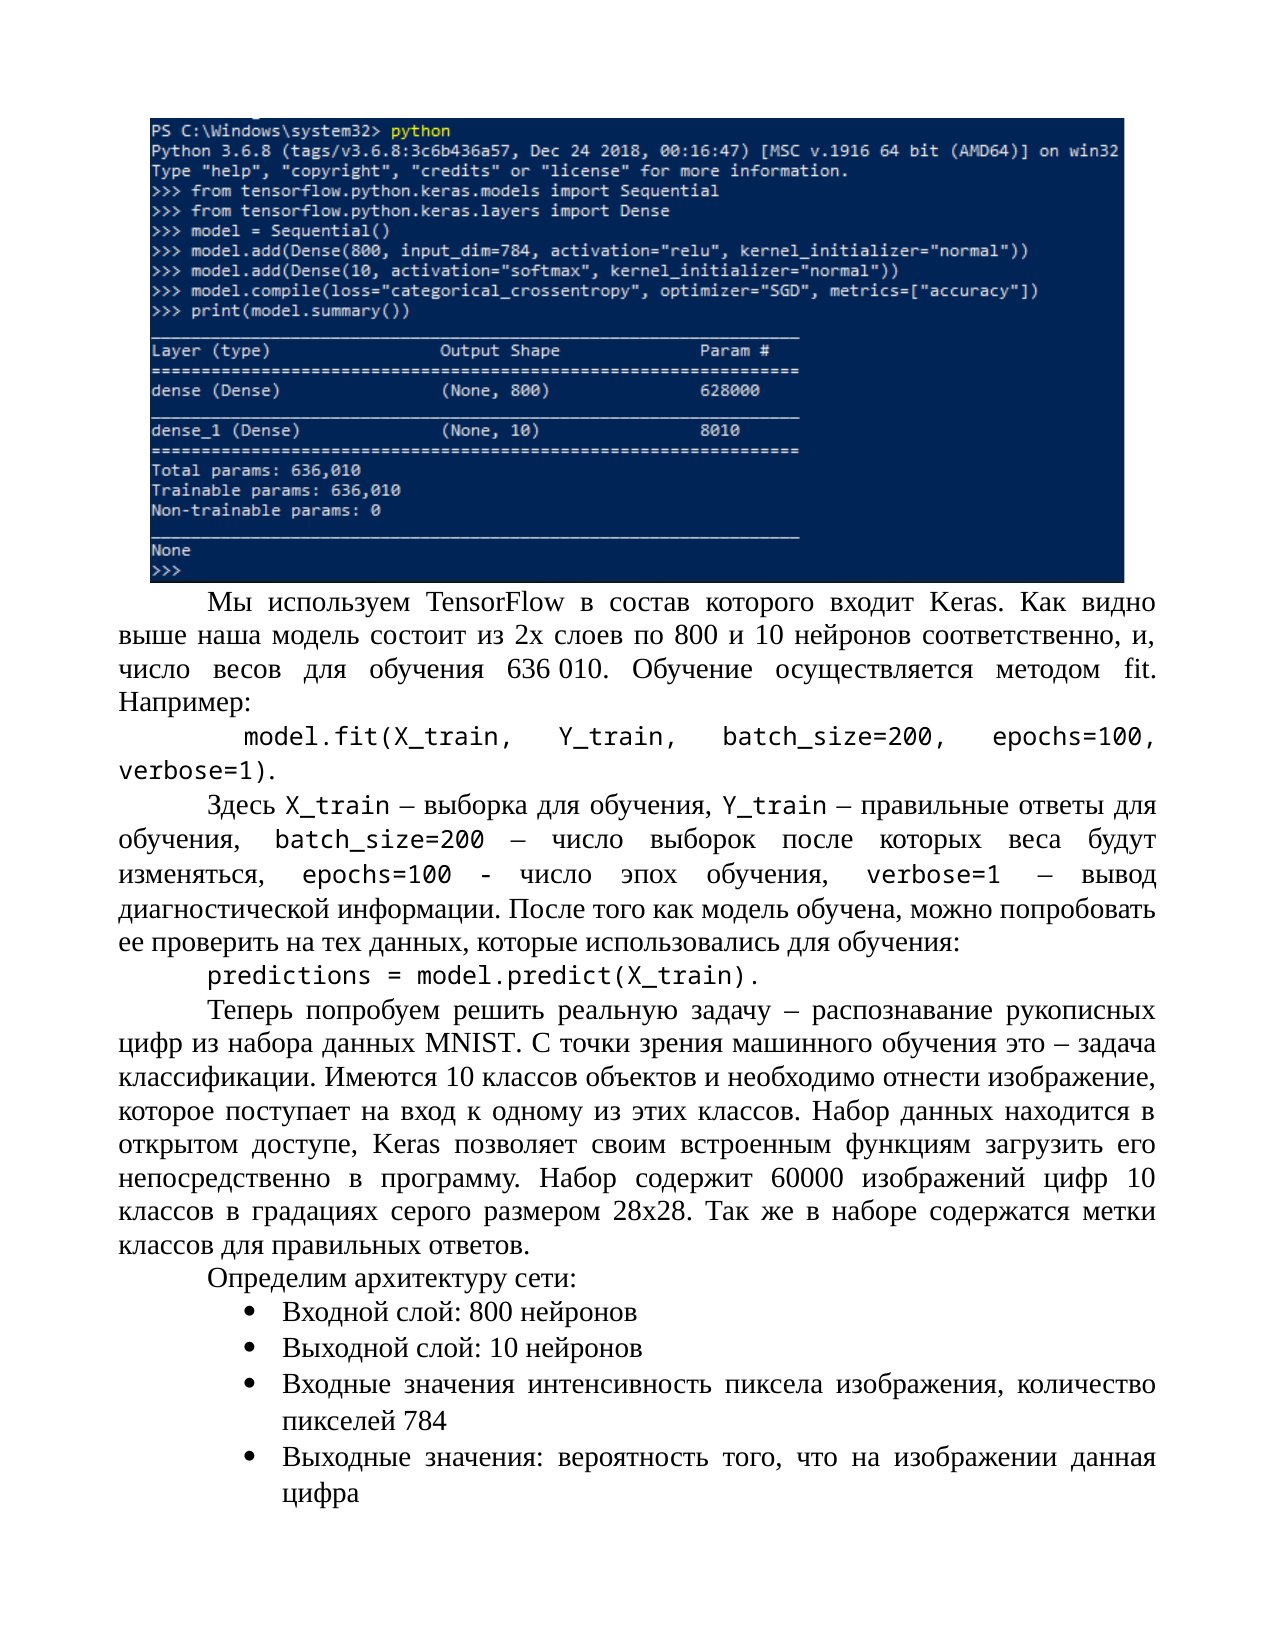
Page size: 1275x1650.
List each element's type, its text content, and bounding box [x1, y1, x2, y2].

text Теперь попробуем решить реальную задачу – распознавание рукописных цифр из набора данных MNIST. С точки зрения машинного обучения это – задача классификации. Имеются 10 классов объектов и необходимо отнести изображение, которое поступает на вход к одному из этих классов. Набор данных находится в открытом доступе, Keras позволяет своим встроенным функциям загрузить его непосредственно в программу. Набор содержит 60000 изображений цифр 10 классов в градациях серого размером 28х28. Так же в наборе содержатся метки классов для правильных ответов. [118, 992, 1157, 1260]
text Определим архитектуру сети: [118, 1260, 1157, 1294]
text Здесь X_train – выборка для обучения, Y_train – правильные ответы для обучения, batch_size=200 – число выборок после которых веса будут изменяться, epochs=100 - число эпох обучения, verbose=1 – вывод диагностической информации. После того как модель обучена, можно попробовать ее проверить на тех данных, которые использовались для обучения: [118, 787, 1157, 958]
text Мы используем TensorFlow в состав которого входит Keras. Как видно выше наша модель состоит из 2х слоев по 800 и 10 нейронов соответственно, и, число весов для обучения 636 010. Обучение осуществляется методом fit. Например: [118, 584, 1157, 718]
list Входные значения интенсивность пиксела изображения, количество пикселей 784 [244, 1366, 1157, 1436]
list Выходной слой: 10 нейронов [244, 1330, 1157, 1364]
text predictions = model.predict(X_train). [118, 958, 1157, 992]
picture [150, 118, 1125, 583]
text model.fit(X_train, Y_train, batch_size=200, epochs=100, verbose=1). [118, 718, 1157, 787]
list Входной слой: 800 нейронов [244, 1294, 1157, 1327]
list Выходные значения: вероятность того, что на изображении данная цифра [244, 1439, 1157, 1508]
